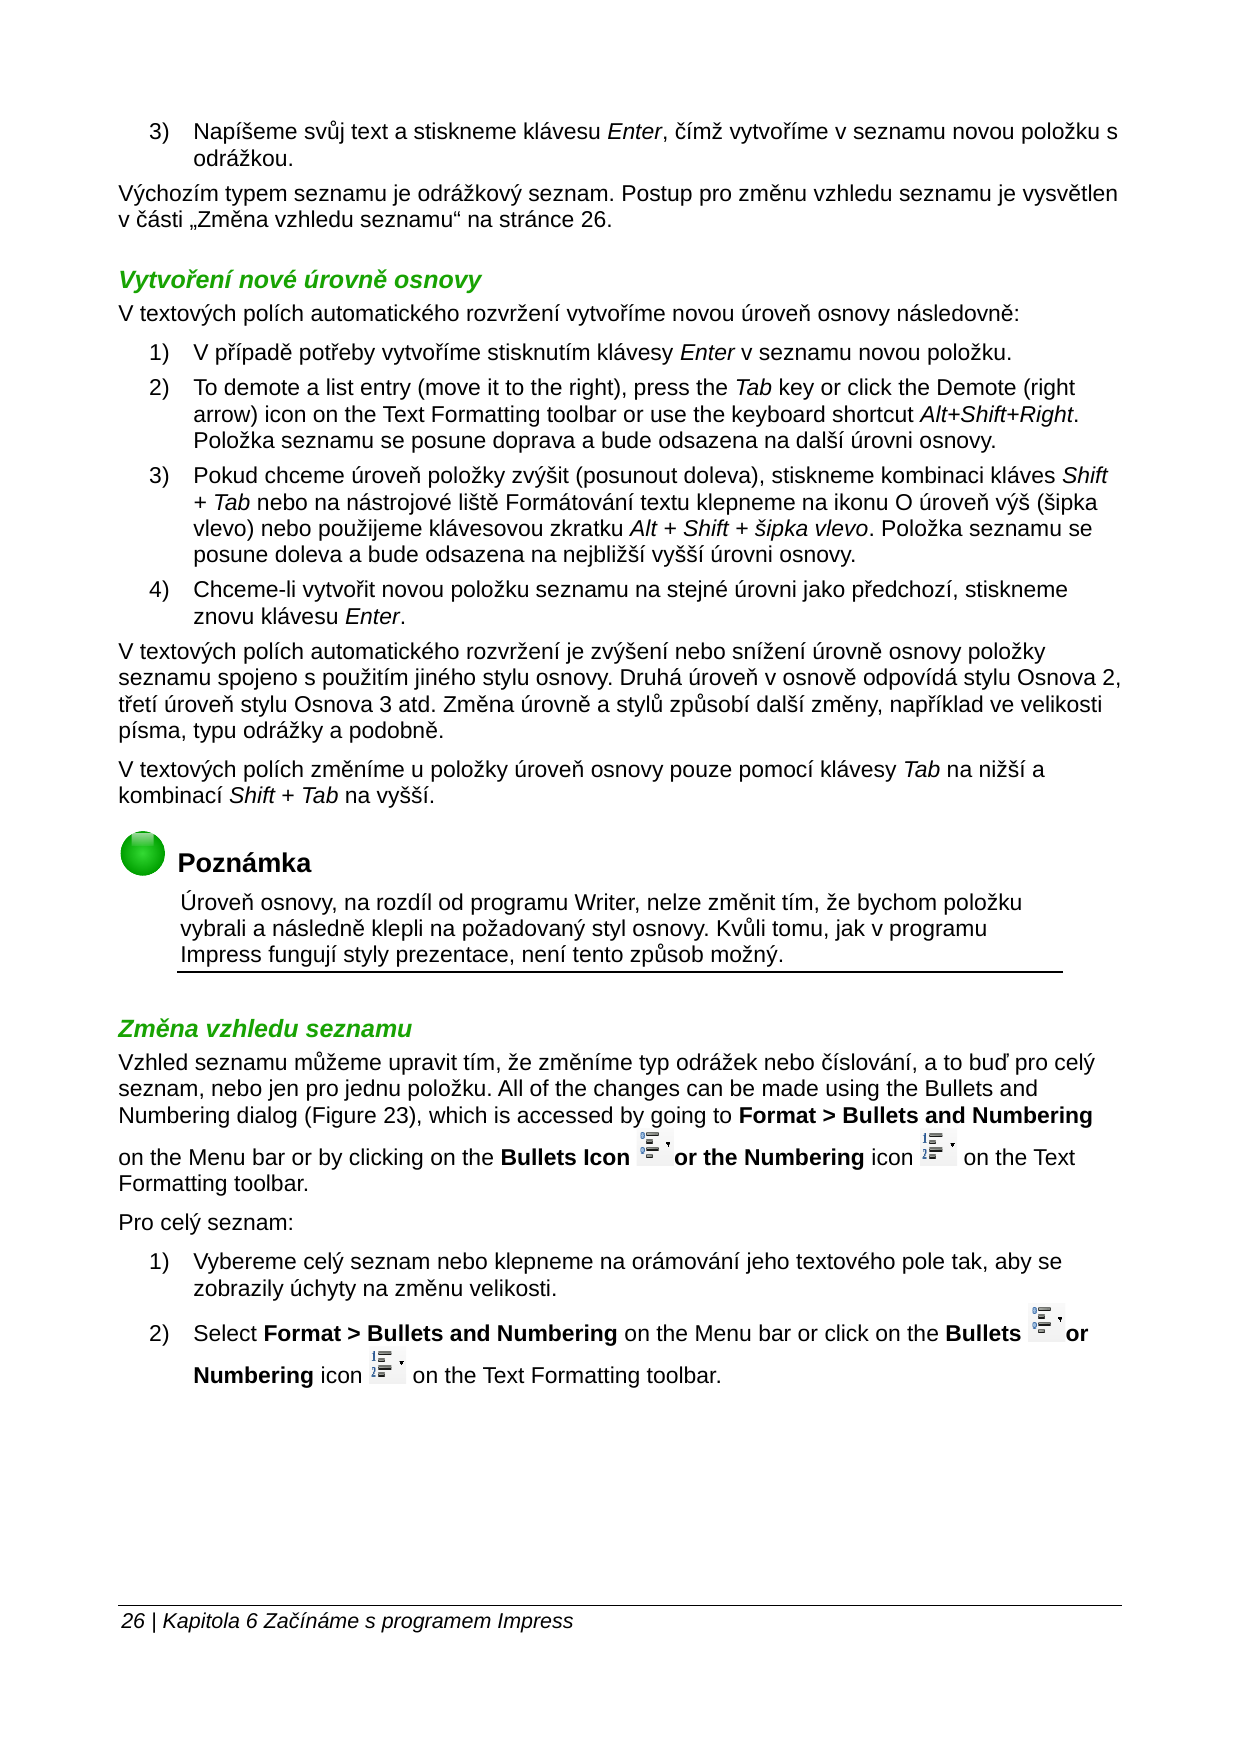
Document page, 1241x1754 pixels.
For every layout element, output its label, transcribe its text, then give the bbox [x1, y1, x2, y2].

text Vzhled seznamu můžeme upravit tím, že změníme typ odrážek nebo číslování, a to buď pro celý seznam, nebo jen pro jednu položku. All of the changes can be made using the Bullets and Numbering dialog (Figure 23), which is accessed by going to Format > Bullets and Numbering on the Menu bar or by clicking on the Bullets Icon or the Numbering icon on the Text Formatting toolbar. [118, 1049, 1122, 1197]
list Pro celý seznam: [118, 1209, 1122, 1236]
list Vybereme celý seznam nebo klepneme na orámování jeho textového pole tak, aby se zobrazily úchyty na změnu velikosti. [169, 1248, 1122, 1301]
list Pokud chceme úroveň položky zvýšit (posunout doleva), stiskneme kombinaci kláves Shift + Tab nebo na nástrojové liště Formátování textu klepneme na ikonu O úroveň výš (šipka vlevo) nebo použijeme klávesovou zkratku Alt + Shift + šipka vlevo. Položka seznamu se posune doleva a bude odsazena na nejbližší vyšší úrovni osnovy. [169, 462, 1122, 568]
subtitle Změna vzhledu seznamu [118, 1014, 1122, 1043]
text V textových polích automatického rozvržení je zvýšení nebo snížení úrovně osnovy položky seznamu spojeno s použitím jiného stylu osnovy. Druhá úroveň v osnově odpovídá stylu Osnova 2, třetí úroveň stylu Osnova 3 atd. Změna úrovně a stylů způsobí další změny, například ve velikosti písma, typu odrážky a podobně. [118, 638, 1122, 743]
list V případě potřeby vytvoříme stisknutím klávesy Enter v seznamu novou položku. [169, 339, 1122, 365]
subtitle Vytvoření nové úrovně osnovy [118, 266, 1122, 294]
text Výchozím typem seznamu je odrážkový seznam. Postup pro změnu vzhledu seznamu je vysvětlen v části „Změna vzhledu seznamu “ na stránce 24. [118, 180, 1122, 232]
text Úroveň osnovy, na rozdíl od programu Writer, nelze změnit tím, že bychom položku vybrali a následně klepli na požadovaný styl osnovy. Kvůli tomu, jak v programu Impress fungují styly prezentace, není tento způsob možný. [177, 886, 1063, 971]
list Select Format > Bullets and Numbering on the Menu bar or click on the Bullets or Numbering icon on the Text Formatting toolbar. [169, 1304, 1122, 1388]
list V textových polích automatického rozvržení vytvoříme novou úroveň osnovy následovně: [118, 300, 1122, 327]
list Chceme-li vytvořit novou položku seznamu na stejné úrovni jako předchozí, stiskneme znovu klávesu Enter. [169, 576, 1122, 629]
text V textových polích změníme u položky úroveň osnovy pouze pomocí klávesy Tab na nižší a kombinací Shift + Tab na vyšší. [118, 756, 1122, 809]
subtitle Poznámka [118, 829, 1122, 878]
list Napíšeme svůj text a stiskneme klávesu Enter, čímž vytvoříme v seznamu novou položku s odrážkou. [169, 118, 1122, 171]
list To demote a list entry (move it to the right), press the Tab key or click the Demote (right arrow) icon on the Text Formatting toolbar or use the keyboard shortcut Alt+Shift+Right. Položka seznamu se posune doprava a bude odsazena na další úrovni osnovy. [169, 374, 1122, 453]
